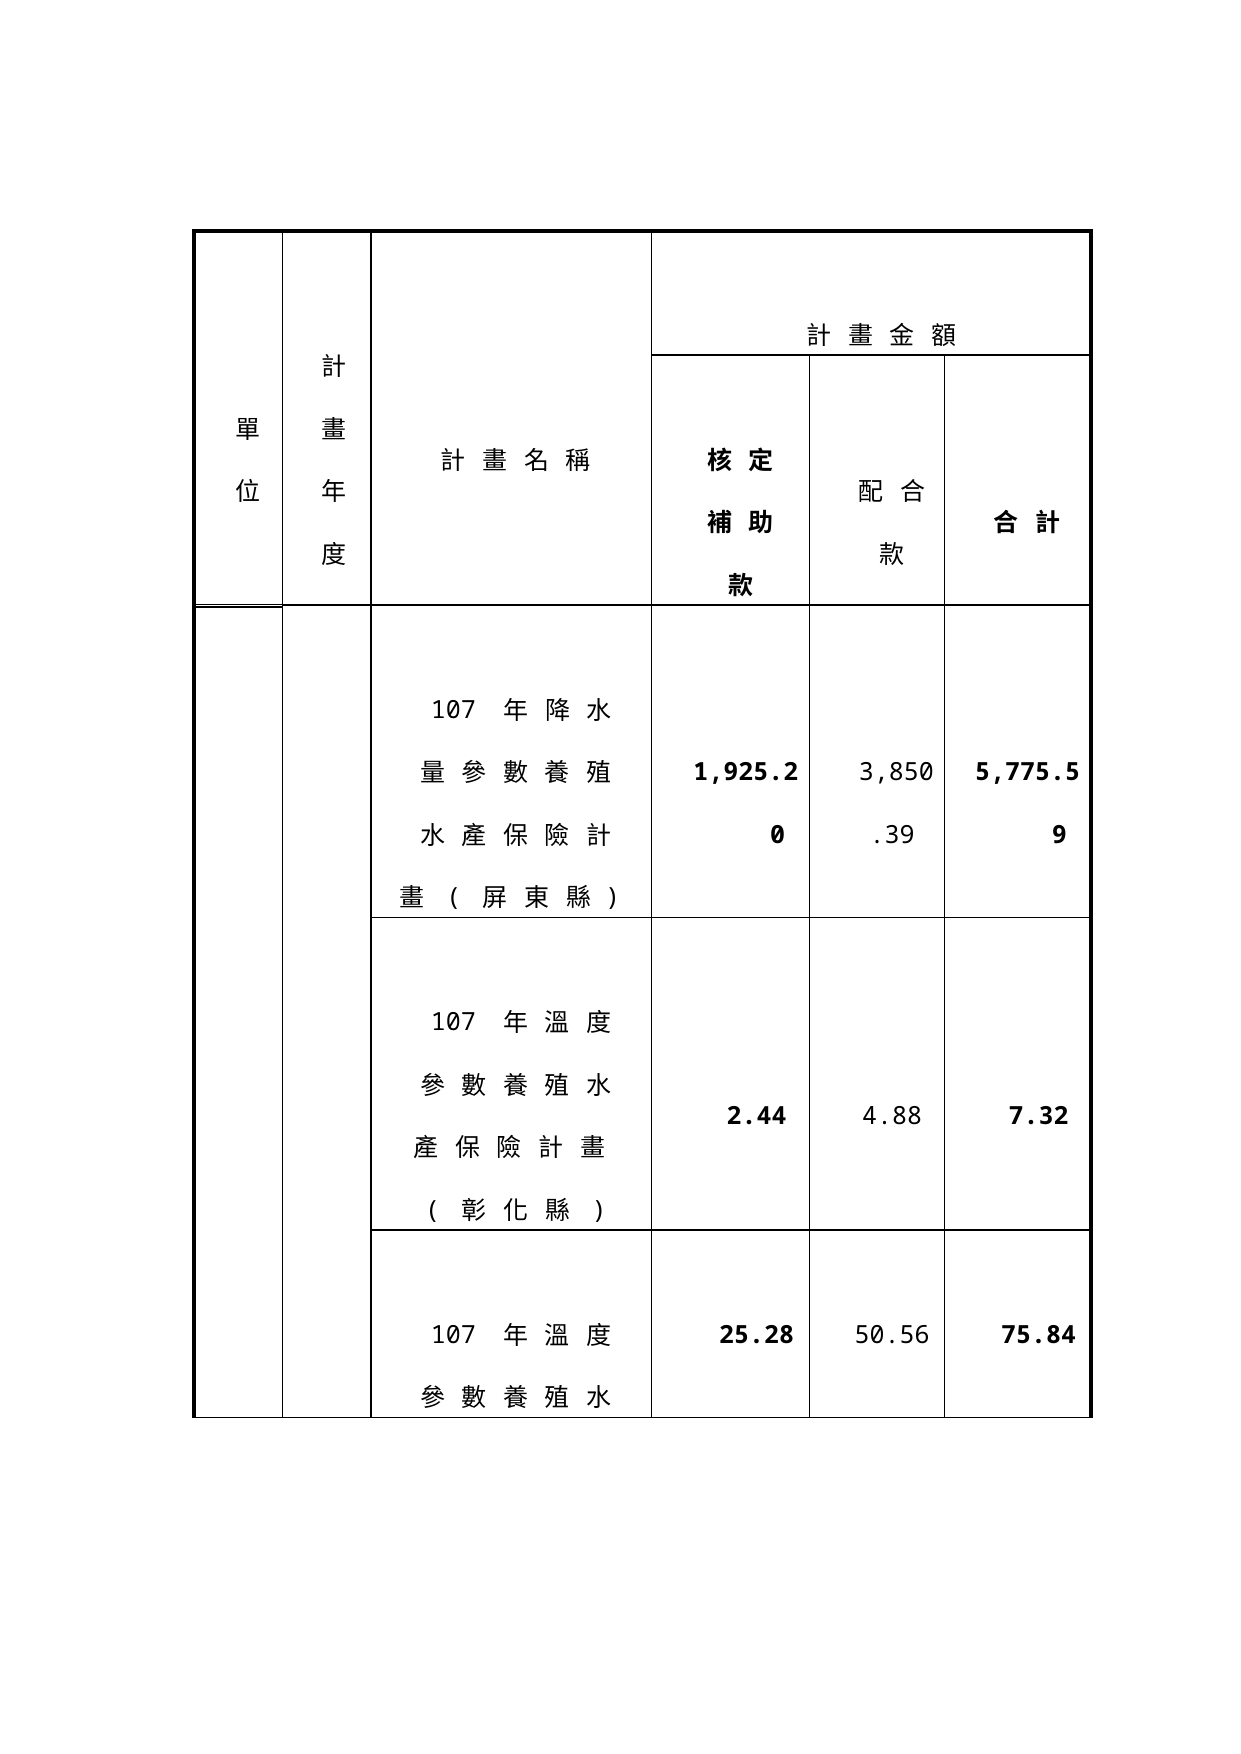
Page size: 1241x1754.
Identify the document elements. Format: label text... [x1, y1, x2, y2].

table_cell 3,850.39 [810, 606, 944, 917]
table_header 計畫金額 [652, 233, 1089, 354]
table_cell 配合款 [810, 356, 944, 604]
table_cell 107年溫度參數養殖水 [372, 1231, 651, 1417]
table_cell 核定補助款 [652, 356, 809, 604]
table_cell 107年溫度參數養殖水產保險計畫(彰化縣) [372, 918, 651, 1229]
table_header 單位 [196, 233, 282, 604]
table_cell 1,925.20 [652, 606, 809, 917]
table_cell 25.28 [652, 1231, 809, 1417]
table_header 計畫名稱 [372, 233, 651, 604]
table_cell [283, 606, 370, 1417]
table_cell [196, 608, 282, 1417]
table_cell 合計 [945, 356, 1089, 604]
table_cell 5,775.59 [945, 606, 1089, 917]
table_cell 7.32 [945, 918, 1089, 1229]
table_cell 107年降水量參數養殖水產保險計畫(屏東縣) [372, 606, 651, 917]
table_header 計畫年度 [283, 233, 370, 604]
table_cell 75.84 [945, 1231, 1089, 1417]
table_cell 2.44 [652, 918, 809, 1229]
table_cell 50.56 [810, 1231, 944, 1417]
table_cell 4.88 [810, 918, 944, 1229]
